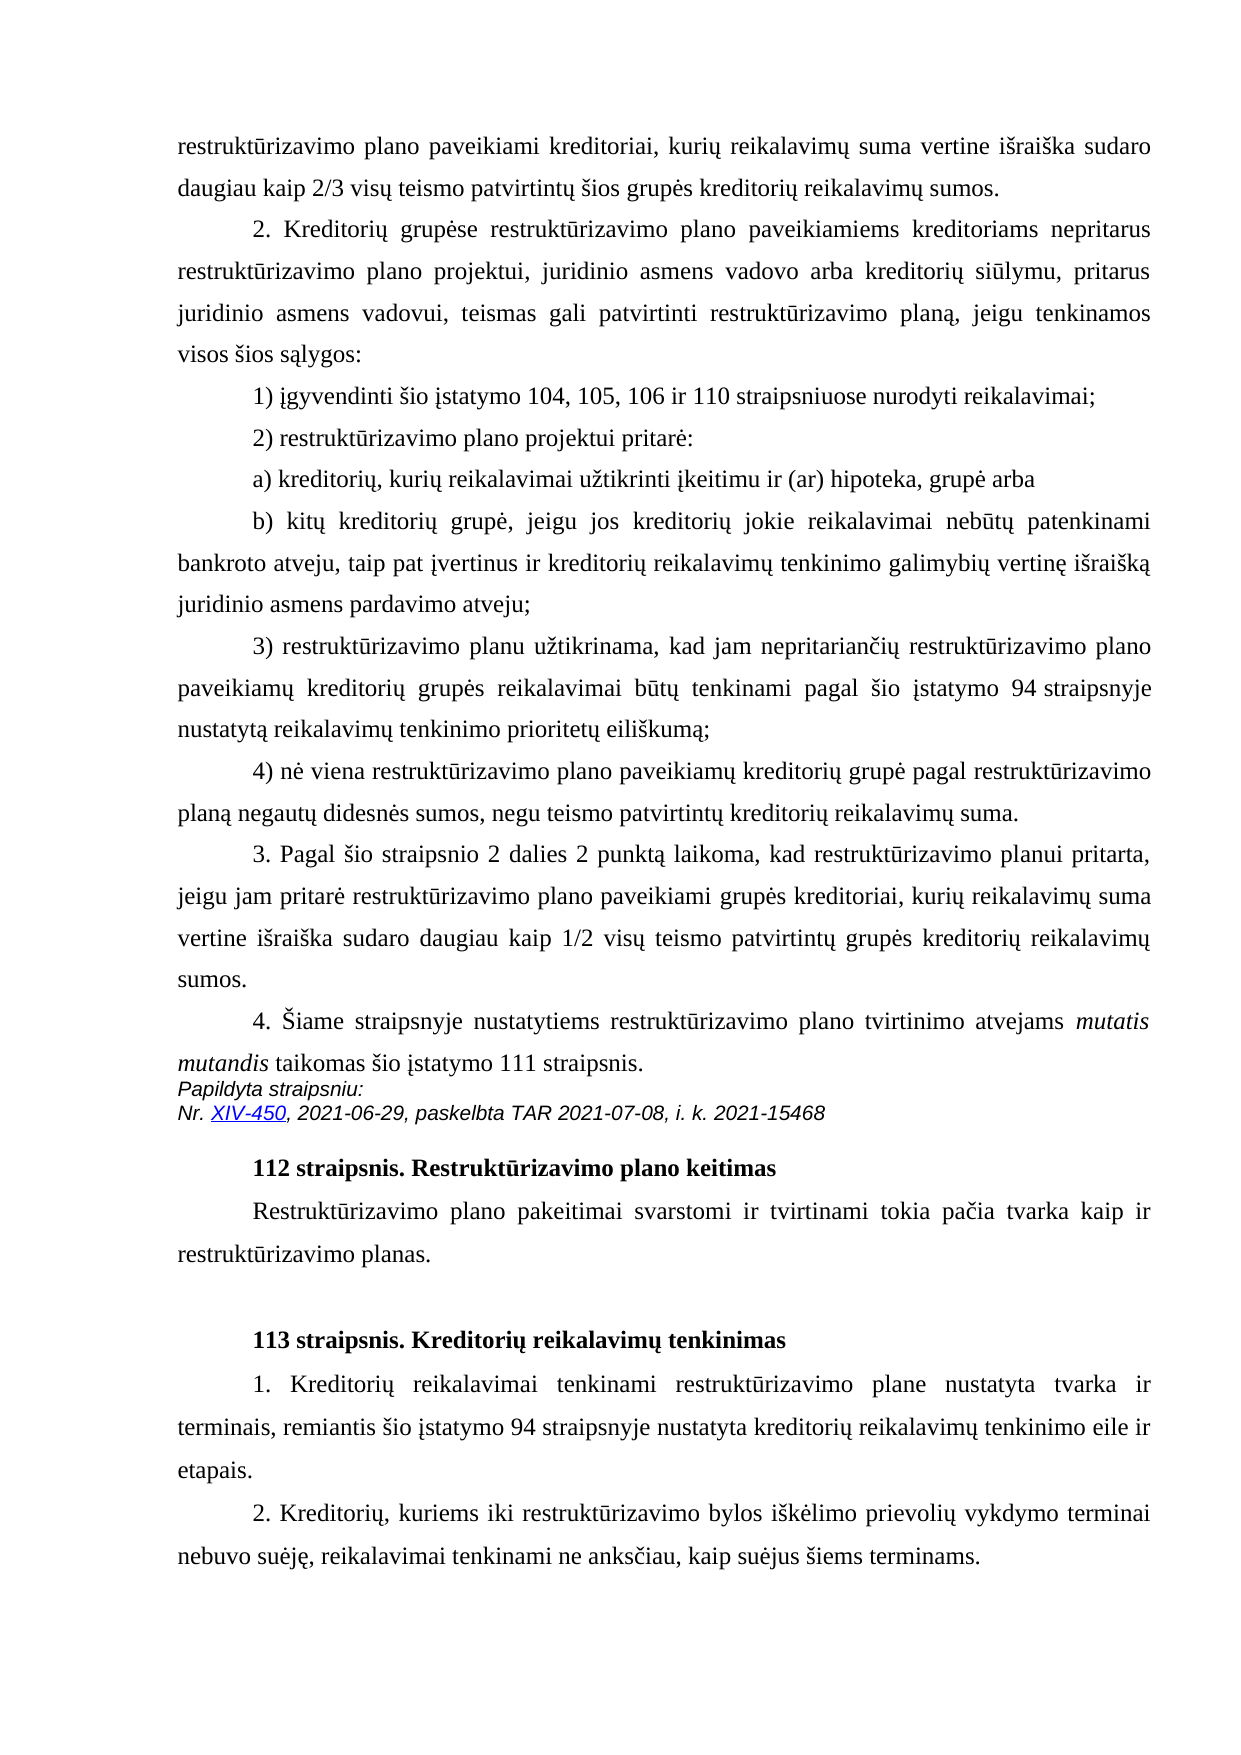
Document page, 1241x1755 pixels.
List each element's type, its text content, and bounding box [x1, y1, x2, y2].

text 2. Kreditorių, kuriems iki restruktūrizavimo bylos iškėlimo prievolių vykdymo terminai nebuvo suėję, reikalavimai tenkinami ne anksčiau, kaip suėjus šiems terminams. [177, 1498, 1152, 1570]
text 1. Kreditorių reikalavimai tenkinami restruktūrizavimo plane nustatyta tvarka ir terminais, remiantis šio įstatymo 94 straipsnyje nustatyta kreditorių reikalavimų tenkinimo eile ir etapais. [177, 1369, 1152, 1484]
text 112 straipsnis. Restruktūrizavimo plano keitimas [177, 1153, 1152, 1182]
text 113 straipsnis. Kreditorių reikalavimų tenkinimas [177, 1326, 1152, 1354]
text 2) restruktūrizavimo plano projektui pritarė: [177, 410, 1152, 451]
text 2. Kreditorių grupėse restruktūrizavimo plano paveikiamiems kreditoriams nepritarus restruktūrizavimo plano projektui, juridinio asmens vadovo arba kreditorių siūlymu, pritarus juridinio asmens vadovui, teismas gali patvirtinti restruktūrizavimo planą, jeigu tenkinamos visos šios sąlygos: [177, 201, 1152, 368]
text 1) įgyvendinti šio įstatymo 104, 105, 106 ir 110 straipsniuose nurodyti reikalavimai; [177, 368, 1152, 410]
text 4. Šiame straipsnyje nustatytiems restruktūrizavimo plano tvirtinimo atvejams mutatis mutandis taikomas šio įstatymo 111 straipsnis. [177, 993, 1152, 1076]
text 3) restruktūrizavimo planu užtikrinama, kad jam nepritariančių restruktūrizavimo plano paveikiamų kreditorių grupės reikalavimai būtų tenkinami pagal šio įstatymo 94 straipsnyje nustatytą reikalavimų tenkinimo prioritetų eiliškumą; [177, 618, 1152, 743]
text Nr. XIV-450, 2021-06-29, paskelbta TAR 2021-07-08, i. k. 2021-15468 [177, 1100, 1152, 1124]
text Restruktūrizavimo plano pakeitimai svarstomi ir tvirtinami tokia pačia tvarka kaip ir restruktūrizavimo planas. [177, 1196, 1152, 1268]
text 4) nė viena restruktūrizavimo plano paveikiamų kreditorių grupė pagal restruktūrizavimo planą negautų didesnės sumos, negu teismo patvirtintų kreditorių reikalavimų suma. [177, 743, 1152, 826]
text a) kreditorių, kurių reikalavimai užtikrinti įkeitimu ir (ar) hipoteka, grupė arba [177, 451, 1152, 493]
text b) kitų kreditorių grupė, jeigu jos kreditorių jokie reikalavimai nebūtų patenkinami bankroto atveju, taip pat įvertinus ir kreditorių reikalavimų tenkinimo galimybių vertinę išraišką juridinio asmens pardavimo atveju; [177, 493, 1152, 618]
text restruktūrizavimo plano paveikiami kreditoriai, kurių reikalavimų suma vertine išraiška sudaro daugiau kaip 2/3 visų teismo patvirtintų šios grupės kreditorių reikalavimų sumos. [177, 118, 1152, 201]
text Papildyta straipsniu: [177, 1076, 1152, 1100]
text 3. Pagal šio straipsnio 2 dalies 2 punktą laikoma, kad restruktūrizavimo planui pritarta, jeigu jam pritarė restruktūrizavimo plano paveikiami grupės kreditoriai, kurių reikalavimų suma vertine išraiška sudaro daugiau kaip 1/2 visų teismo patvirtintų grupės kreditorių reikalavimų sumos. [177, 826, 1152, 993]
